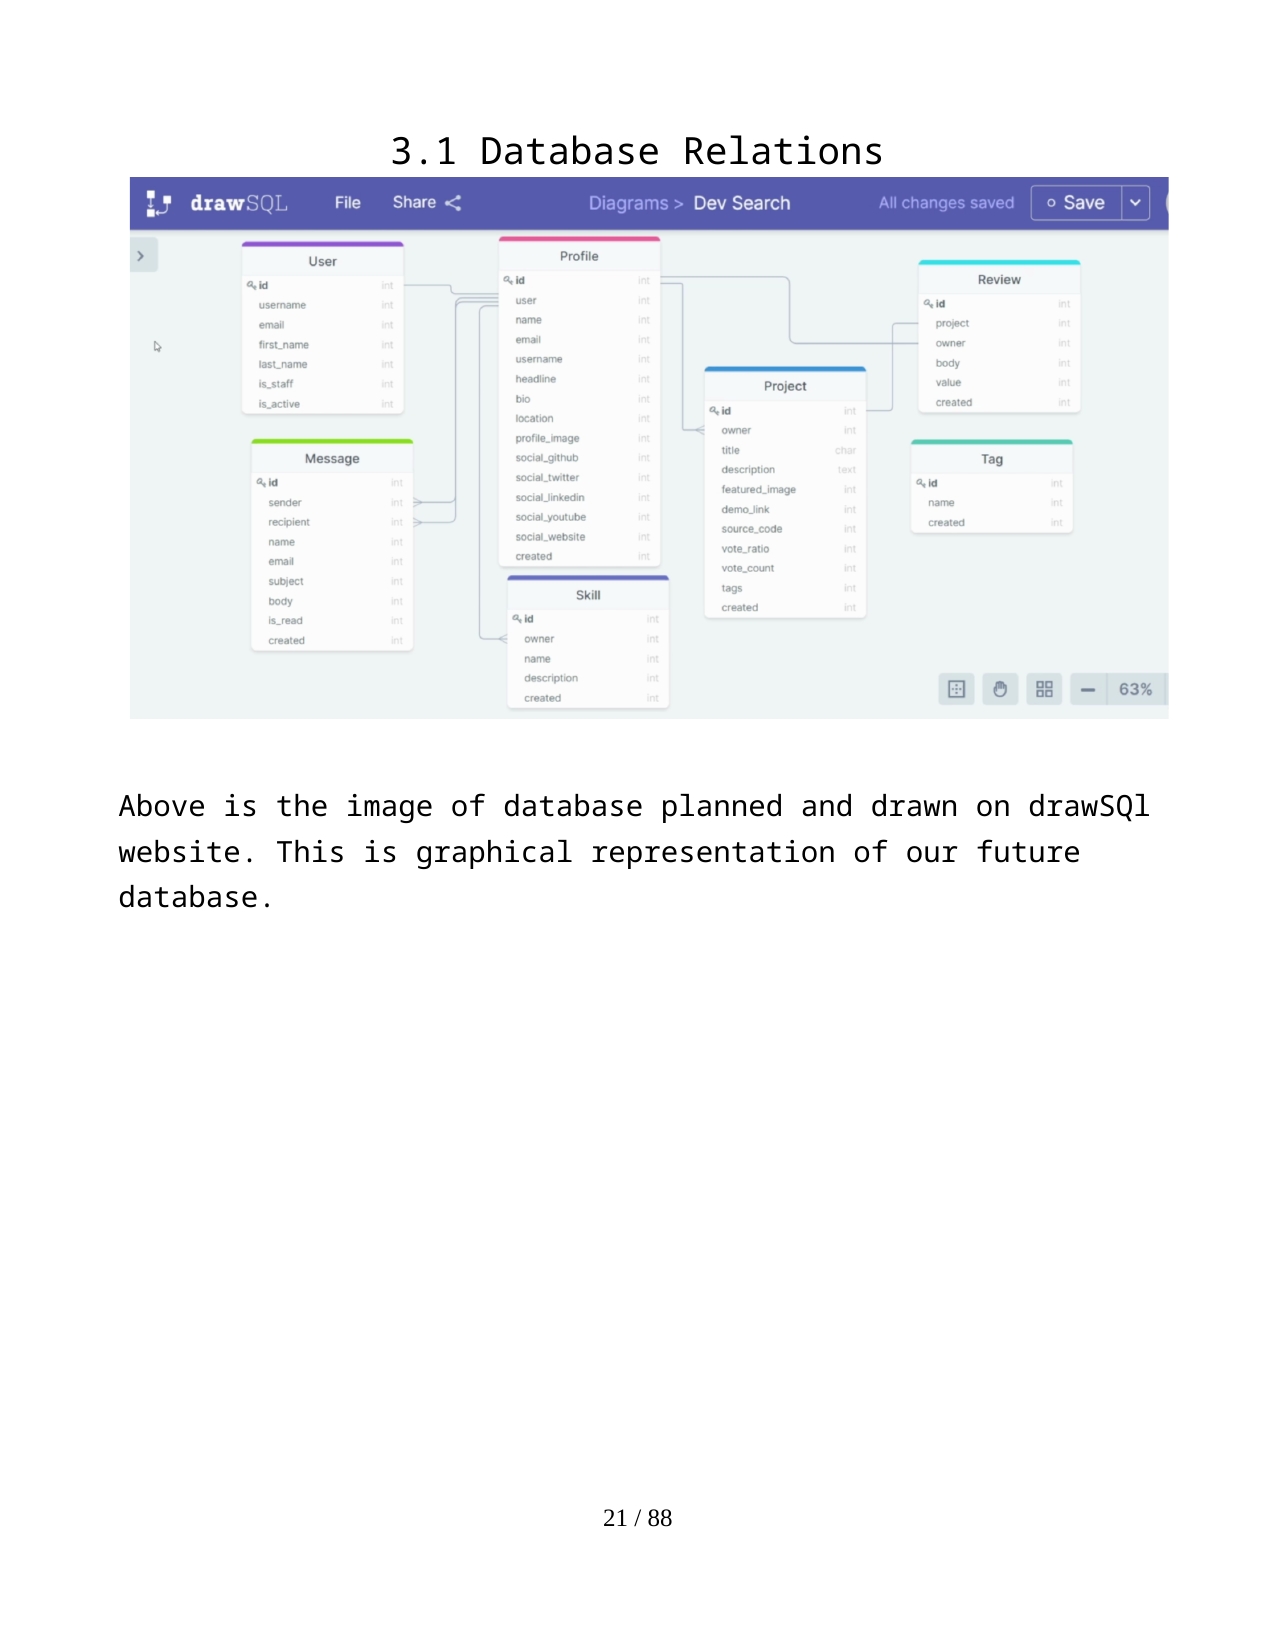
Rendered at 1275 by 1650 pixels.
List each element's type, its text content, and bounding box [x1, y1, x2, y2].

text Above is the image of database planned and drawn on drawSQl website. This is graphical representation of our future database. [118, 785, 1157, 916]
subtitle 3.1 Database Relations [118, 124, 1157, 175]
picture [129, 177, 1169, 719]
